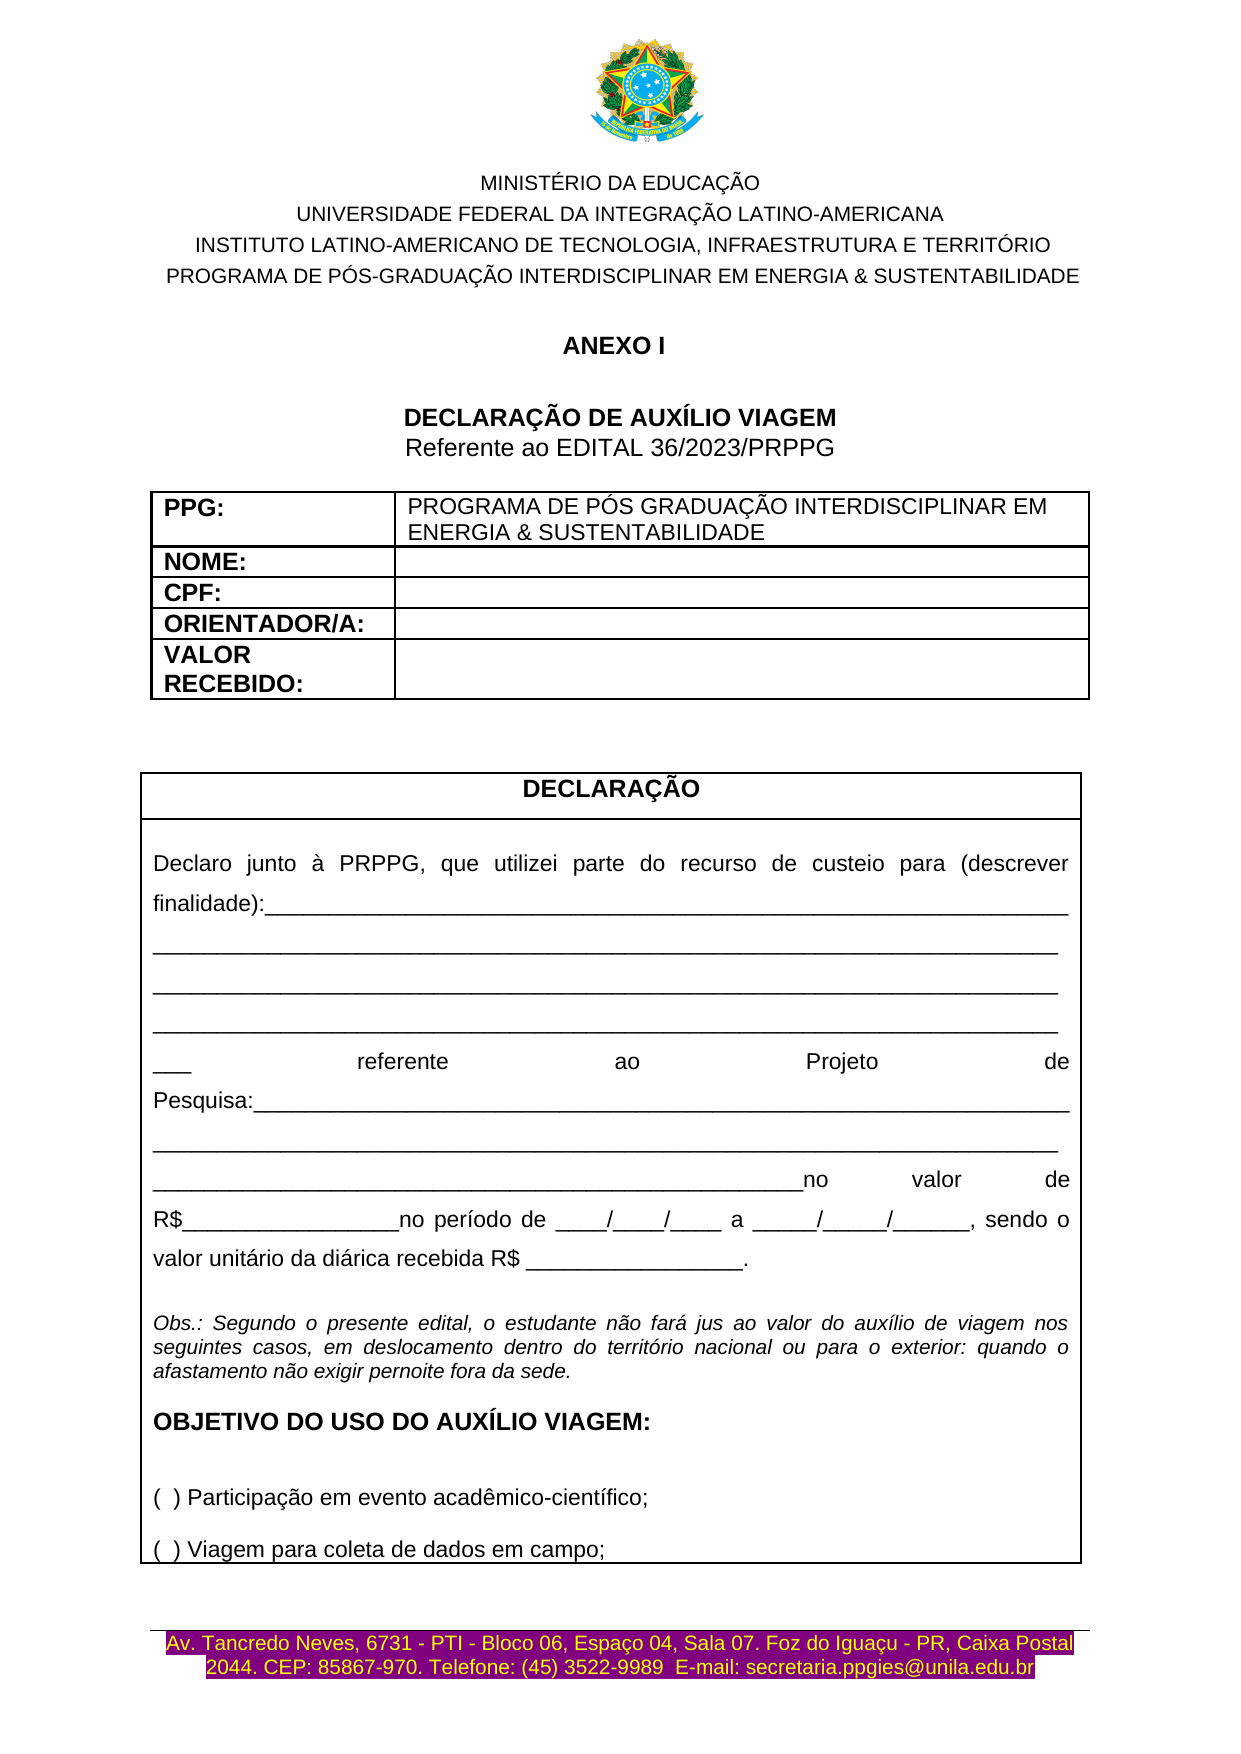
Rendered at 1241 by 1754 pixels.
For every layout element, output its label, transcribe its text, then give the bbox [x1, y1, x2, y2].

table_cell [396, 578, 1088, 607]
table_cell Declaro junto à PRPPG, que utilizei parte do recurso de custeio para (descrever finalidade):_______________________________________________________________________________________________________________________________________________________________________________________________________________________________________________________________________________________ referente ao Projeto de Pesquisa:__________________________________________________________________________________________________________________________________________________________________________________________no valor de R$_________________no período de ____/____/____ a _____/_____/______, sendo o valor unitário da diárica recebida R$ _________________. Obs.: Segundo o presente edital, o estudante não fará jus ao valor do auxílio de viagem nos seguintes casos, em deslocamento dentro do território nacional ou para o exterior: quando o afastamento não exigir pernoite fora da sede. OBJETIVO DO USO DO AUXÍLIO VIAGEM: ( ) Participação em evento acadêmico-científico; ( ) Viagem para coleta de dados em campo; [142, 820, 1080, 1562]
table_header PROGRAMA DE PÓS GRADUAÇÃO INTERDISCIPLINAR EM ENERGIA & SUSTENTABILIDADE [396, 493, 1088, 545]
picture [670, 121, 683, 129]
text Referente ao EDITAL 36/2023/PRPPG [150, 432, 1090, 461]
table_cell NOME: [153, 548, 394, 576]
table_cell [396, 640, 1088, 697]
picture [675, 128, 683, 134]
table_cell ORIENTADOR/A: [153, 609, 394, 638]
picture [590, 39, 704, 142]
text ANEXO I [150, 331, 1078, 360]
table_cell VALOR RECEBIDO: [153, 640, 394, 697]
table_cell CPF: [153, 578, 394, 607]
table_header PPG: [153, 493, 394, 545]
text DECLARAÇÃO DE AUXÍLIO VIAGEM [150, 403, 1090, 432]
table_header DECLARAÇÃO [142, 774, 1080, 818]
table_cell [396, 609, 1088, 638]
table_cell [396, 548, 1088, 576]
